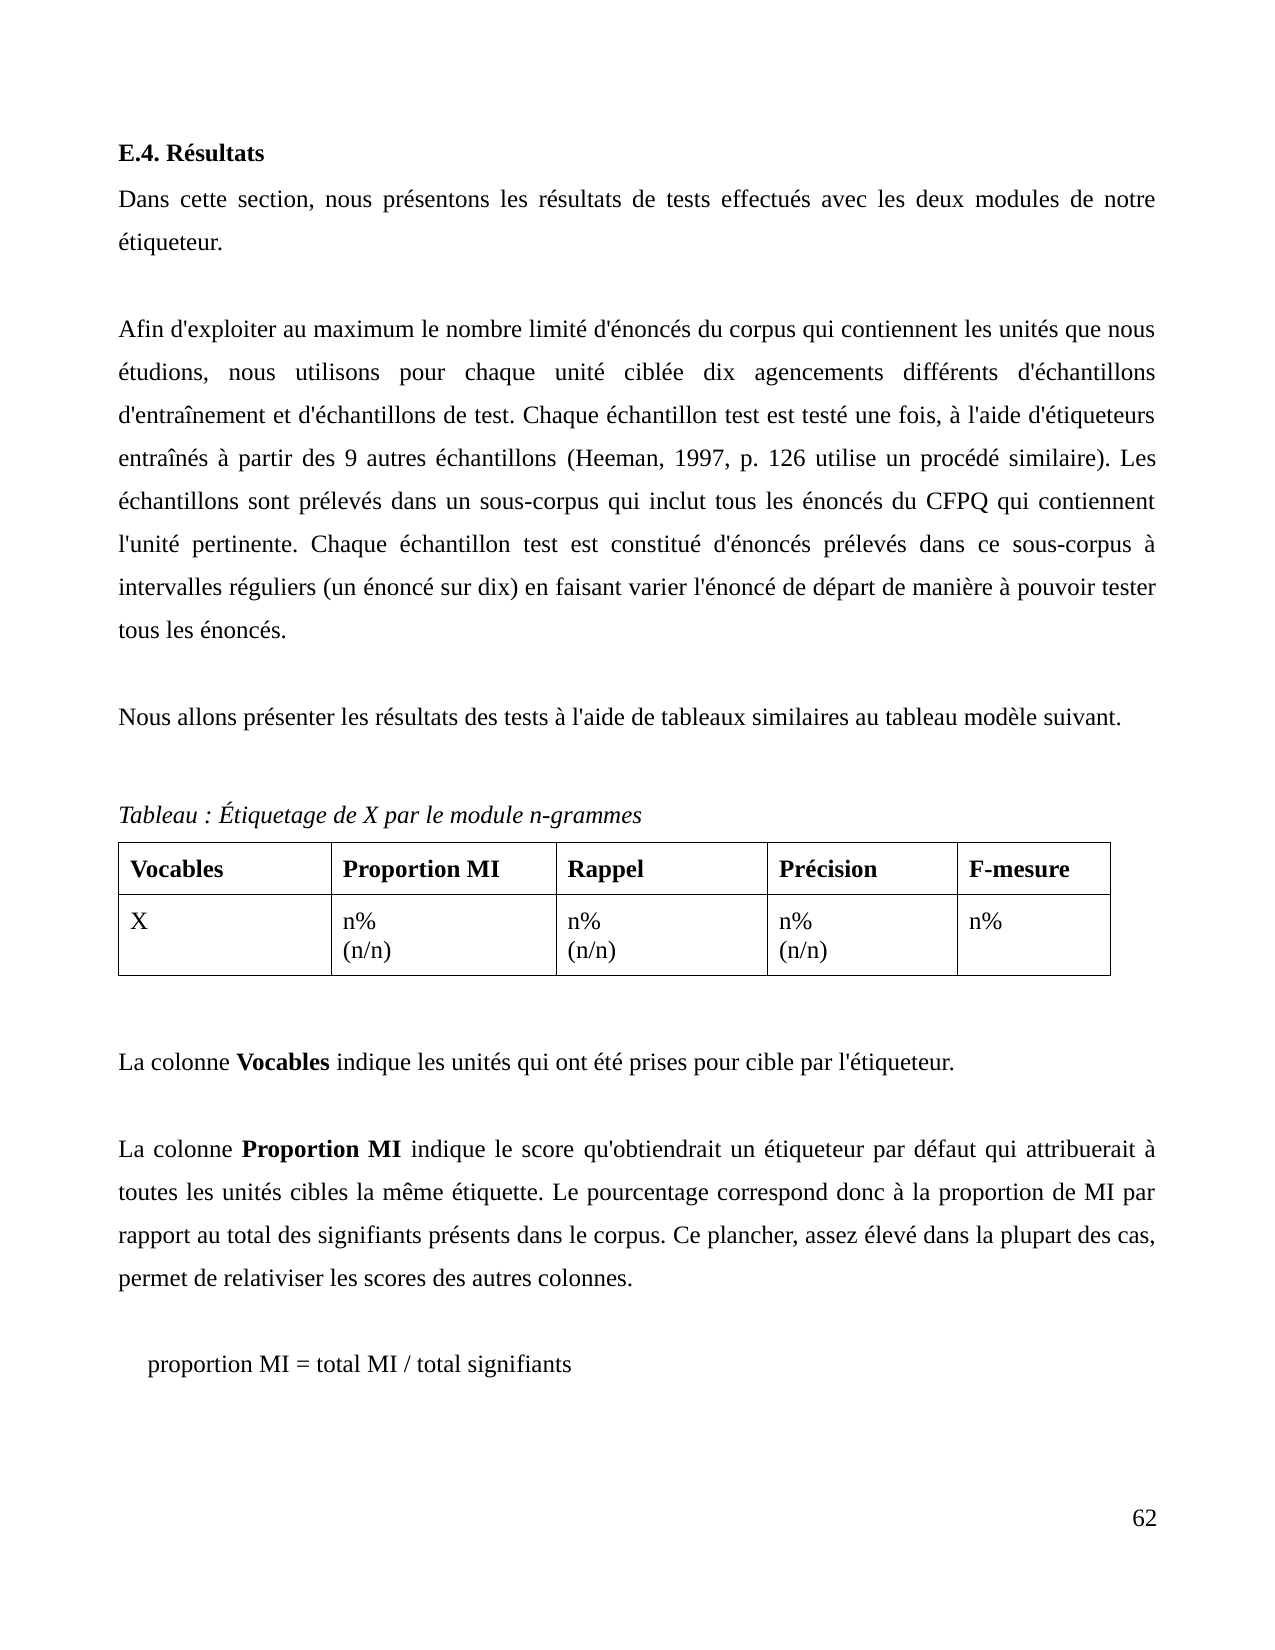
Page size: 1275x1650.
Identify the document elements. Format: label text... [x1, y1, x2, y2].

table_header Rappel [557, 843, 767, 894]
text La colonne Proportion MI indique le score qu'obtiendrait un étiqueteur par défaut qui attribuerait à toutes les unités cibles la même étiquette. Le pourcentage correspond donc à la proportion de MI par rapport au total des signifiants présents dans le corpus. Ce plancher, assez élevé dans la plupart des cas, permet de relativiser les scores des autres colonnes. [118, 1134, 1157, 1292]
table_header Précision [768, 843, 957, 894]
text Nous allons présenter les résultats des tests à l'aide de tableaux similaires au tableau modèle suivant. [118, 702, 1157, 731]
subtitle E.4. Résultats [118, 138, 1157, 166]
text Dans cette section, nous présentons les résultats de tests effectués avec les deux modules de notre étiqueteur. [118, 184, 1157, 256]
text proportion MI = total MI / total signifiants [147, 1349, 1157, 1378]
table_cell n% [958, 895, 1110, 975]
table_header F-mesure [958, 843, 1110, 894]
table_cell n% (n/n) [768, 895, 957, 975]
table_cell n% (n/n) [557, 895, 767, 975]
table_cell n% (n/n) [332, 895, 556, 975]
text La colonne Vocables indique les unités qui ont été prises pour cible par l'étiqueteur. [118, 1047, 1157, 1076]
table_cell X [119, 895, 331, 975]
text Afin d'exploiter au maximum le nombre limité d'énoncés du corpus qui contiennent les unités que nous étudions, nous utilisons pour chaque unité ciblée dix agencements différents d'échantillons d'entraînement et d'échantillons de test. Chaque échantillon test est testé une fois, à l'aide d'étiqueteurs entraînés à partir des 9 autres échantillons (Heeman, 1997, p. 126 utilise un procédé similaire). Les échantillons sont prélevés dans un sous-corpus qui inclut tous les énoncés du CFPQ qui contiennent l'unité pertinente. Chaque échantillon test est constitué d'énoncés prélevés dans ce sous-corpus à intervalles réguliers (un énoncé sur dix) en faisant varier l'énoncé de départ de manière à pouvoir tester tous les énoncés. [118, 314, 1157, 644]
table_header Vocables [119, 843, 331, 894]
text Tableau : Étiquetage de X par le module n-grammes [118, 801, 1157, 829]
table_header Proportion MI [332, 843, 556, 894]
